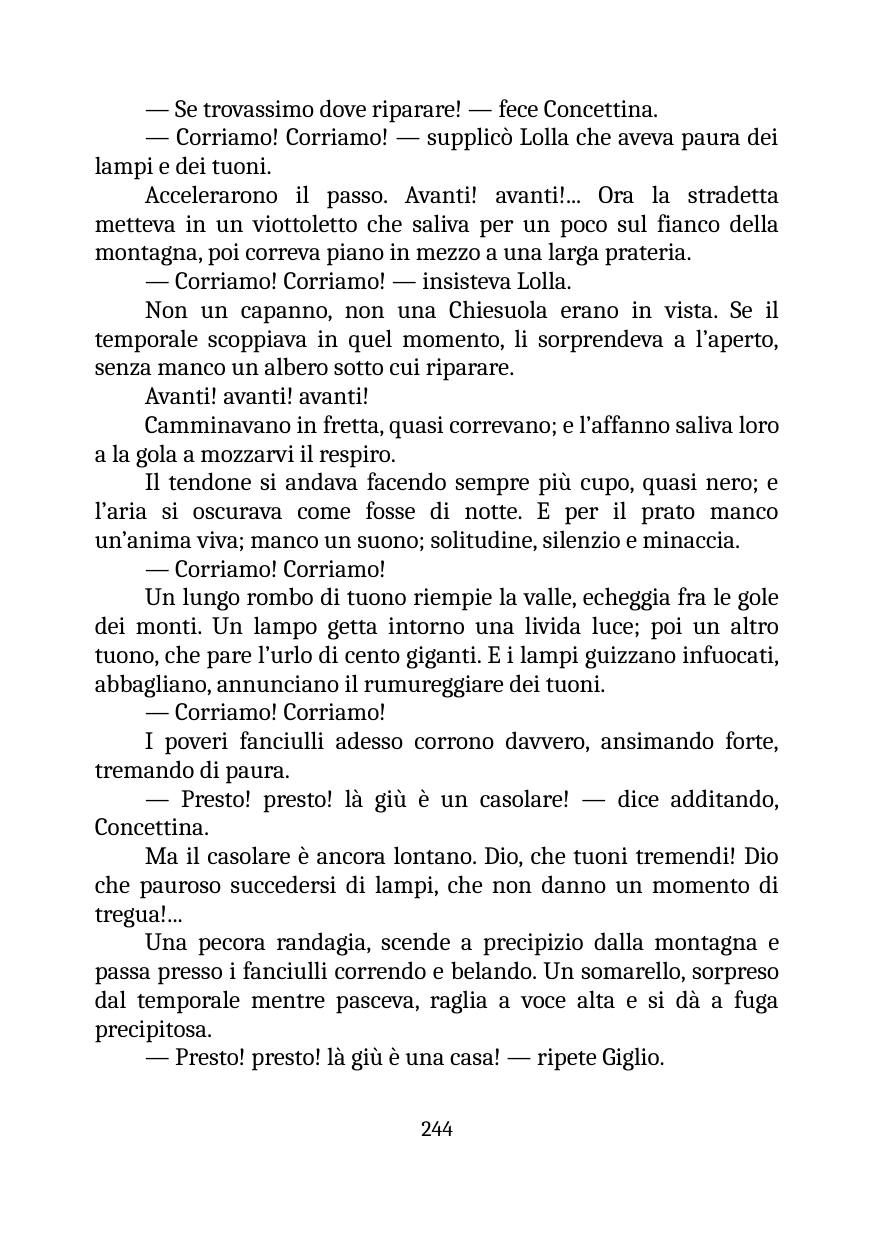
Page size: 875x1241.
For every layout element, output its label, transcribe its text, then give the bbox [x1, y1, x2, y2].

text — Corriamo! Corriamo! — supplicò Lolla che aveva paura dei lampi e dei tuoni. [94, 123, 779, 181]
text — Se trovassimo dove riparare! — fece Concettina. [94, 94, 779, 123]
text Non un capanno, non una Chiesuola erano in vista. Se il temporale scoppiava in quel momento, li sorprendeva a l’aperto, senza manco un albero sotto cui riparare. [94, 296, 779, 382]
text — Presto! presto! là giù è una casa! — ripete Giglio. [94, 1043, 779, 1072]
text — Corriamo! Corriamo! — insisteva Lolla. [94, 267, 779, 296]
text — Corriamo! Corriamo! [94, 554, 779, 583]
text Camminavano in fretta, quasi correvano; e l’affanno saliva loro a la gola a mozzarvi il respiro. [94, 411, 779, 468]
text — Corriamo! Corriamo! [94, 698, 779, 727]
text — Presto! presto! là giù è un casolare! — dice additando, Concettina. [94, 784, 779, 842]
text Avanti! avanti! avanti! [94, 382, 779, 411]
text Il tendone si andava facendo sempre più cupo, quasi nero; e l’aria si oscurava come fosse di notte. E per il prato manco un’anima viva; manco un suono; solitudine, silenzio e minaccia. [94, 468, 779, 554]
text Accelerarono il passo. Avanti! avanti!... Ora la stradetta metteva in un viottoletto che saliva per un poco sul fianco della montagna, poi correva piano in mezzo a una larga prateria. [94, 181, 779, 267]
text I poveri fanciulli adesso corrono davvero, ansimando forte, tremando di paura. [94, 727, 779, 784]
text Una pecora randagia, scende a precipizio dalla montagna e passa presso i fanciulli correndo e belando. Un somarello, sorpreso dal temporale mentre pasceva, raglia a voce alta e si dà a fuga precipitosa. [94, 928, 779, 1043]
text Un lungo rombo di tuono riempie la valle, echeggia fra le gole dei monti. Un lampo getta intorno una livida luce; poi un altro tuono, che pare l’urlo di cento giganti. E i lampi guizzano infuocati, abbagliano, annunciano il rumureggiare dei tuoni. [94, 583, 779, 698]
text Ma il casolare è ancora lontano. Dio, che tuoni tremendi! Dio che pauroso succedersi di lampi, che non danno un momento di tregua!... [94, 842, 779, 928]
